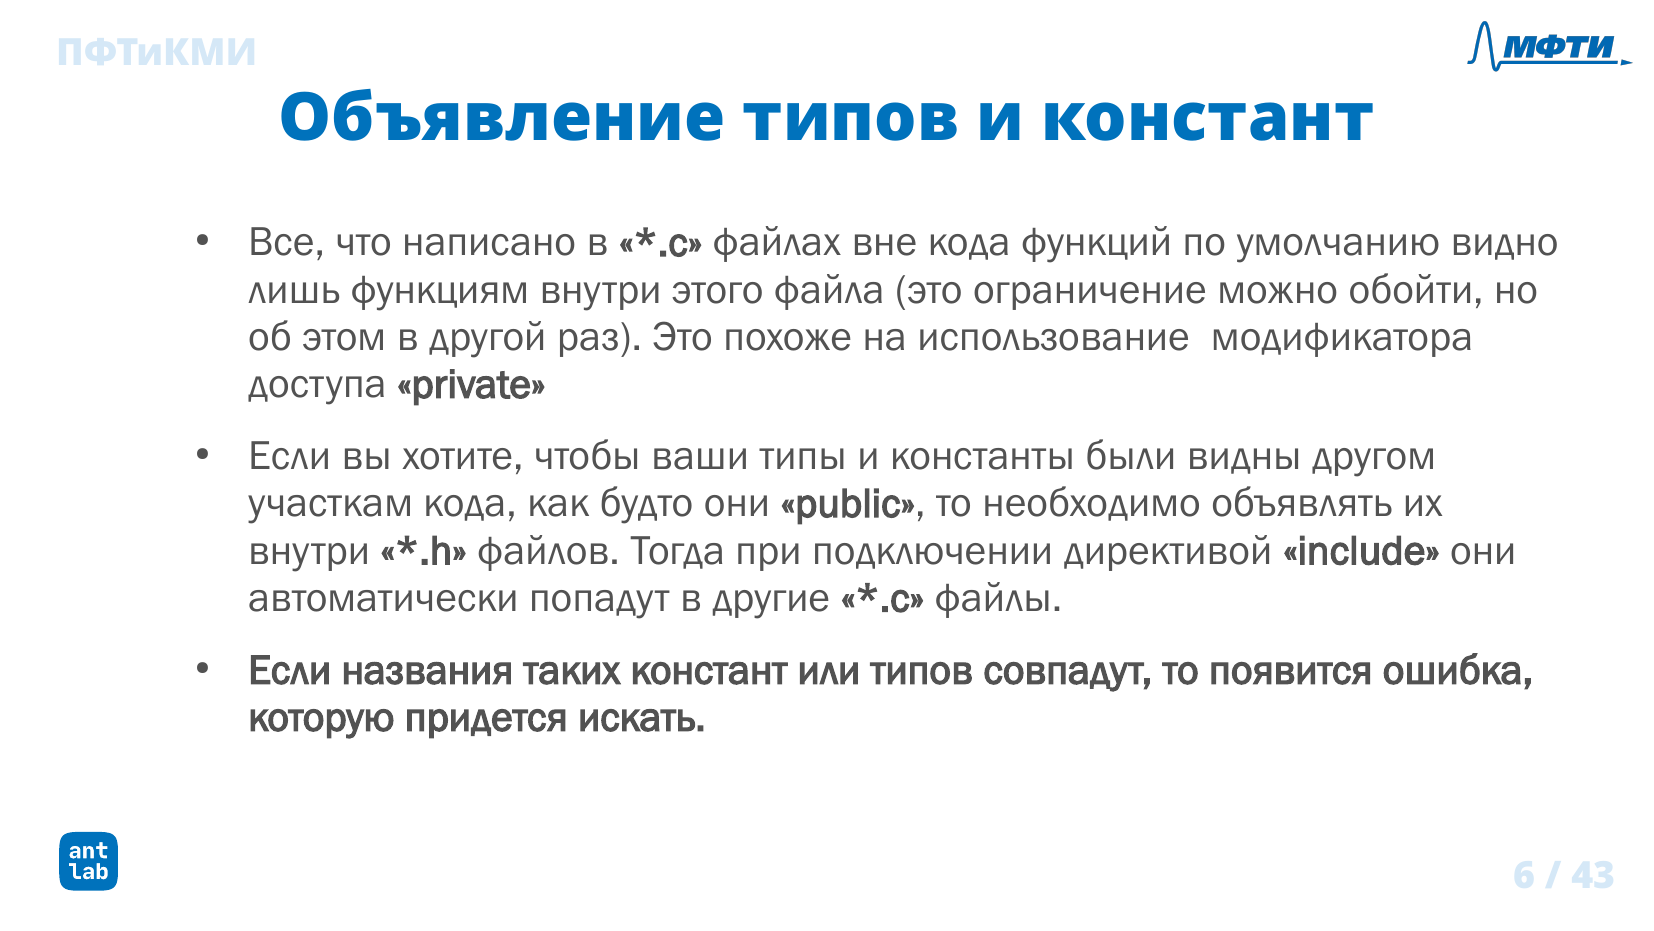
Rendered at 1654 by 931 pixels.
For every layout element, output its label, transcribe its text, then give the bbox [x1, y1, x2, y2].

picture [1446, 0, 1654, 93]
list Все, что написано в «*.c» файлах вне кода функций по умолчанию видно лишь функциям внутри этого файла (это ограничение можно обойти, но об этом в другой раз). Это похоже на использование модификатора доступа «private» Если вы хотите, чтобы ваши типы и константы были видны другом участкам кода, как будто они «public», то необходимо объявлять их внутри «*.h» файлов. Тогда при подключении директивой «include» они автоматически попадут в другие «*.c» файлы. Если названия таких констант или типов совпадут, то появится ошибка, которую придется искать. [177, 217, 1571, 758]
title Объявление типов и констант [82, 20, 1571, 209]
